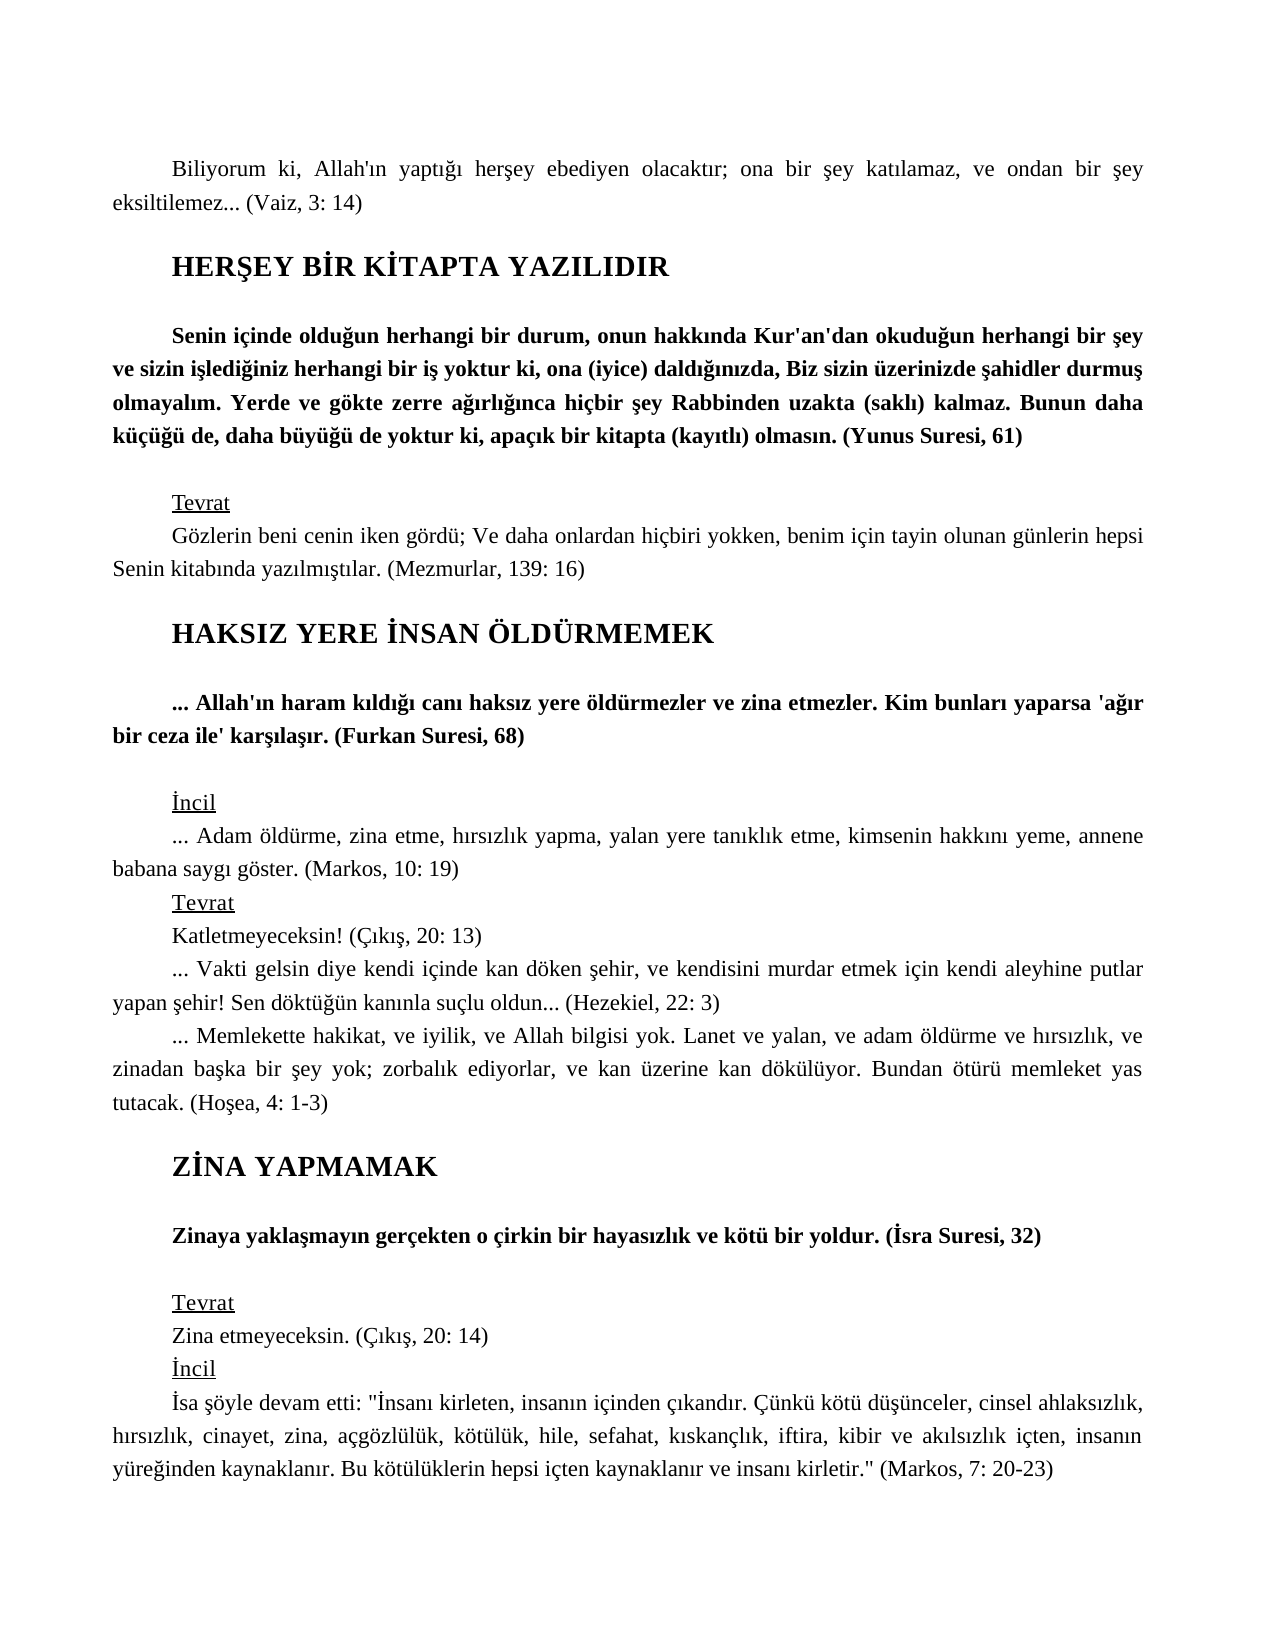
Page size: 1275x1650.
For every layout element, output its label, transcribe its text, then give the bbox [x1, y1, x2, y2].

text İncil [112, 783, 1145, 817]
text HERŞEY BİR KİTAPTA YAZILIDIR [112, 250, 1145, 283]
text ... Memlekette hakikat, ve iyilik, ve Allah bilgisi yok. Lanet ve yalan, ve adam öldürme ve hırsızlık, ve zinadan başka bir şey yok; zorbalık ediyorlar, ve kan üzerine kan dökülüyor. Bundan ötürü memleket yas tutacak. (Hoşea, 4: 1-3) [112, 1017, 1145, 1117]
text HAKSIZ YERE İNSAN ÖLDÜRMEMEK [112, 617, 1145, 650]
text Zina etmeyeceksin. (Çıkış, 20: 14) [112, 1317, 1145, 1350]
text ... Vakti gelsin diye kendi içinde kan döken şehir, ve kendisini murdar etmek için kendi aleyhine putlar yapan şehir! Sen döktüğün kanınla suçlu oldun... (Hezekiel, 22: 3) [112, 950, 1145, 1017]
text Senin içinde olduğun herhangi bir durum, onun hakkında Kur'an'dan okuduğun herhangi bir şey ve sizin işlediğiniz herhangi bir iş yoktur ki, ona (iyice) daldığınızda, Biz sizin üzerinizde şahidler durmuş olmayalım. Yerde ve gökte zerre ağırlığınca hiçbir şey Rabbinden uzakta (saklı) kalmaz. Bunun daha küçüğü de, daha büyüğü de yoktur ki, apaçık bir kitapta (kayıtlı) olmasın. (Yunus Suresi, 61) [112, 317, 1145, 450]
text Zinaya yaklaşmayın gerçekten o çirkin bir hayasızlık ve kötü bir yoldur. (İsra Suresi, 32) [112, 1217, 1145, 1250]
text İncil [112, 1350, 1145, 1383]
text ... Adam öldürme, zina etme, hırsızlık yapma, yalan yere tanıklık etme, kimsenin hakkını yeme, annene babana saygı göster. (Markos, 10: 19) [112, 817, 1145, 883]
text Biliyorum ki, Allah'ın yaptığı herşey ebediyen olacaktır; ona bir şey katılamaz, ve ondan bir şey eksiltilemez... (Vaiz, 3: 14) [112, 150, 1145, 217]
text ... Allah'ın haram kıldığı canı haksız yere öldürmezler ve zina etmezler. Kim bunları yaparsa 'ağır bir ceza ile' karşılaşır. (Furkan Suresi, 68) [112, 683, 1145, 750]
text Gözlerin beni cenin iken gördü; Ve daha onlardan hiçbiri yokken, benim için tayin olunan günlerin hepsi Senin kitabında yazılmıştılar. (Mezmurlar, 139: 16) [112, 517, 1145, 583]
text Tevrat [112, 483, 1145, 517]
text ZİNA YAPMAMAK [112, 1150, 1145, 1183]
text Katletmeyeceksin! (Çıkış, 20: 13) [112, 917, 1145, 950]
text Tevrat [112, 1283, 1145, 1317]
text Tevrat [112, 883, 1145, 917]
text İsa şöyle devam etti: "İnsanı kirleten, insanın içinden çıkandır. Çünkü kötü düşünceler, cinsel ahlaksızlık, hırsızlık, cinayet, zina, açgözlülük, kötülük, hile, sefahat, kıskançlık, iftira, kibir ve akılsızlık içten, insanın yüreğinden kaynaklanır. Bu kötülüklerin hepsi içten kaynaklanır ve insanı kirletir." (Markos, 7: 20-23) [112, 1383, 1145, 1483]
